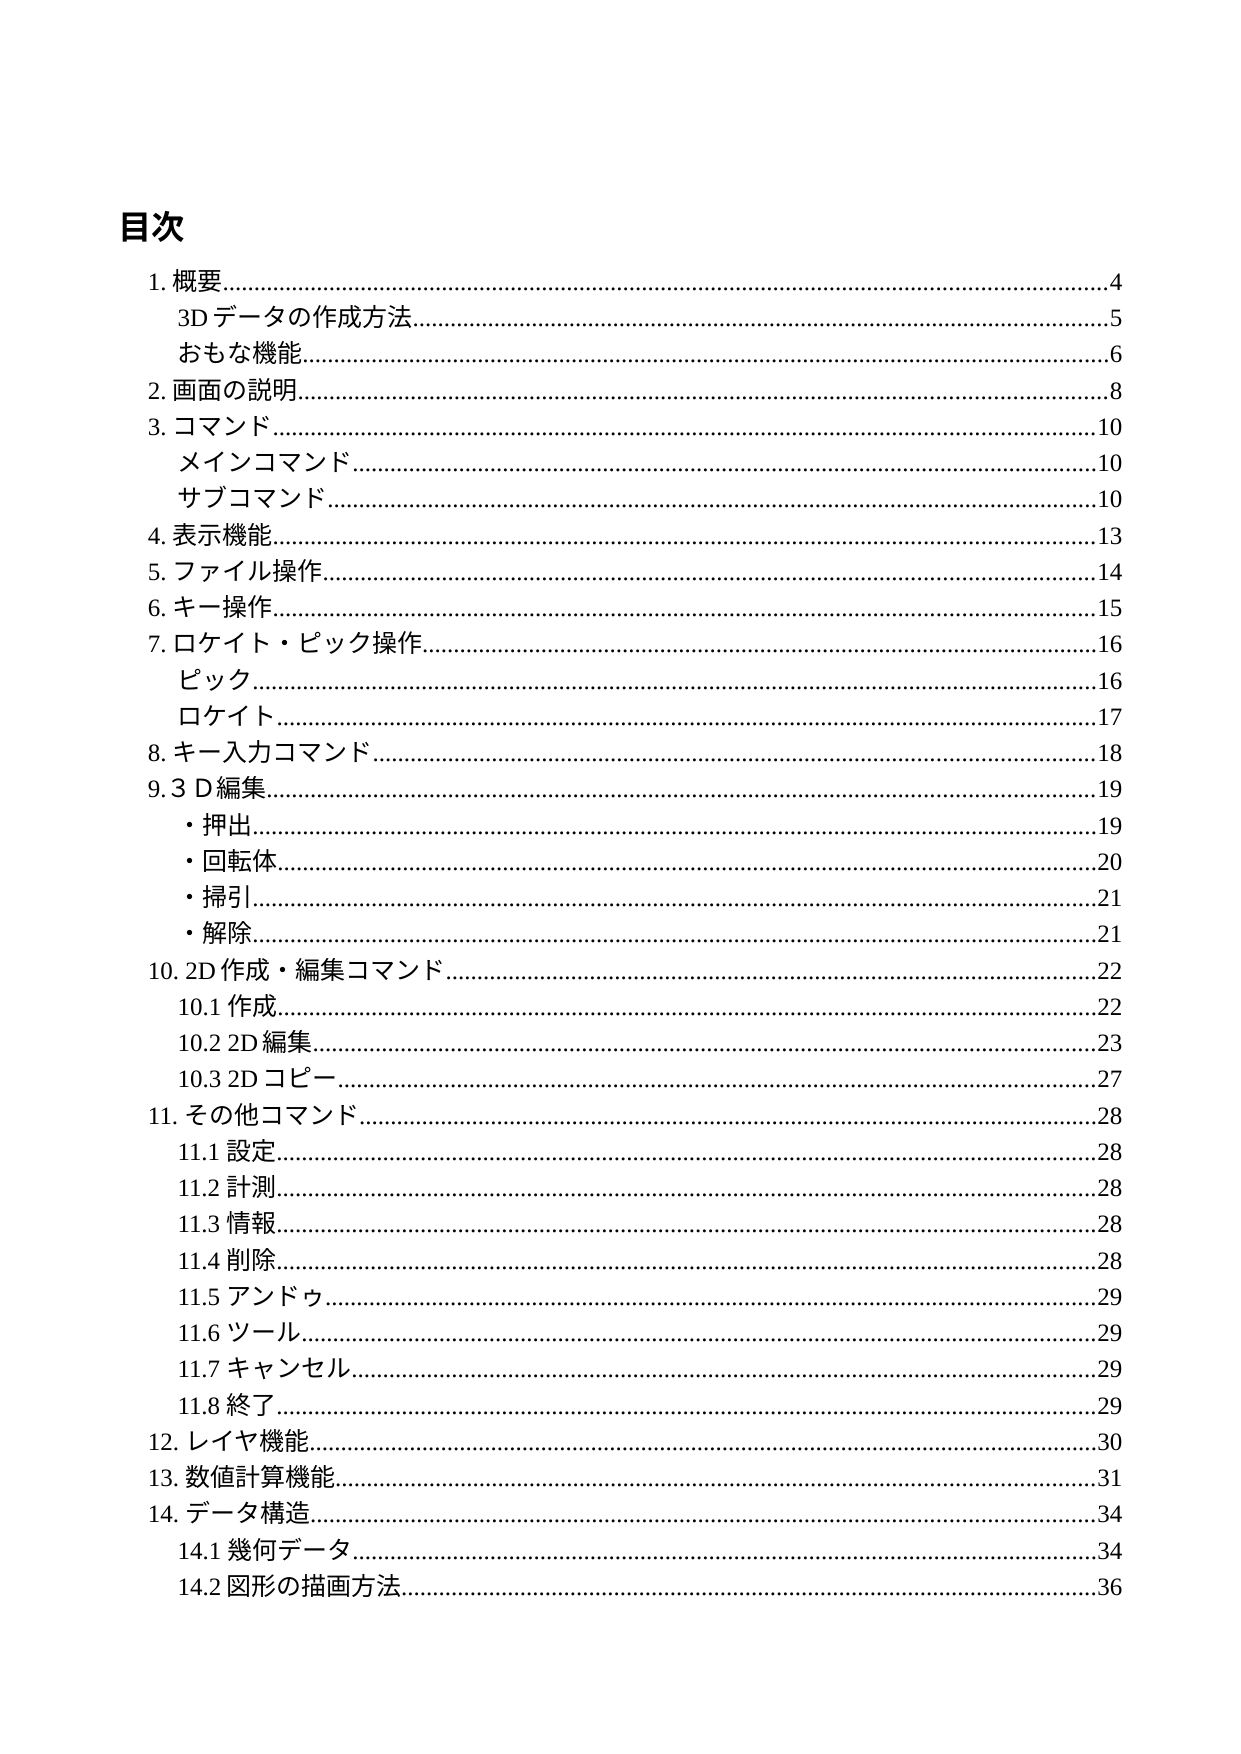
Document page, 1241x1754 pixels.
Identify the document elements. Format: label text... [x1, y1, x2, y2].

text ・解除 21 [177, 914, 1122, 950]
text ・掃引 21 [177, 878, 1122, 914]
text ロケイト 17 [177, 696, 1122, 733]
text 11.6 ツール 29 [177, 1313, 1122, 1349]
text ・押出 19 [177, 805, 1122, 841]
text 14.1 幾何データ 34 [177, 1530, 1122, 1566]
text 7. ロケイト・ピック操作 16 [148, 624, 1122, 660]
text 9.３Ｄ編集 19 [148, 769, 1122, 805]
subtitle 目次 [118, 201, 1122, 249]
text 11.1 設定 28 [177, 1131, 1122, 1168]
text 13. 数値計算機能 31 [148, 1458, 1122, 1494]
text 10.2 2D編集 23 [177, 1023, 1122, 1059]
text 1. 概要 4 [148, 261, 1122, 298]
text 14.2図形の描画方法 36 [177, 1566, 1122, 1603]
text 11.2 計測 28 [177, 1168, 1122, 1204]
text サブコマンド 10 [177, 479, 1122, 515]
text 3Dデータの作成方法 5 [177, 298, 1122, 334]
text 6. キー操作 15 [148, 588, 1122, 624]
text 2. 画面の説明 8 [148, 370, 1122, 406]
text ピック 16 [177, 660, 1122, 696]
text 8. キー入力コマンド 18 [148, 733, 1122, 769]
text 11.7 キャンセル 29 [177, 1349, 1122, 1385]
text 10.1 作成 22 [177, 986, 1122, 1023]
text 11. その他コマンド 28 [148, 1095, 1122, 1131]
text 11.3 情報 28 [177, 1204, 1122, 1240]
text 10. 2D作成・編集コマンド 22 [148, 950, 1122, 986]
text 11.8 終了 29 [177, 1385, 1122, 1421]
text 11.5 アンドゥ 29 [177, 1276, 1122, 1313]
text 3. コマンド 10 [148, 406, 1122, 443]
text 14. データ構造 34 [148, 1494, 1122, 1530]
text メインコマンド 10 [177, 443, 1122, 479]
text 4. 表示機能 13 [148, 515, 1122, 551]
text おもな機能 6 [177, 334, 1122, 370]
text 5. ファイル操作 14 [148, 551, 1122, 588]
text 10.3 2Dコピー 27 [177, 1059, 1122, 1095]
text ・回転体 20 [177, 841, 1122, 878]
text 12. レイヤ機能 30 [148, 1421, 1122, 1458]
text 11.4 削除 28 [177, 1240, 1122, 1276]
